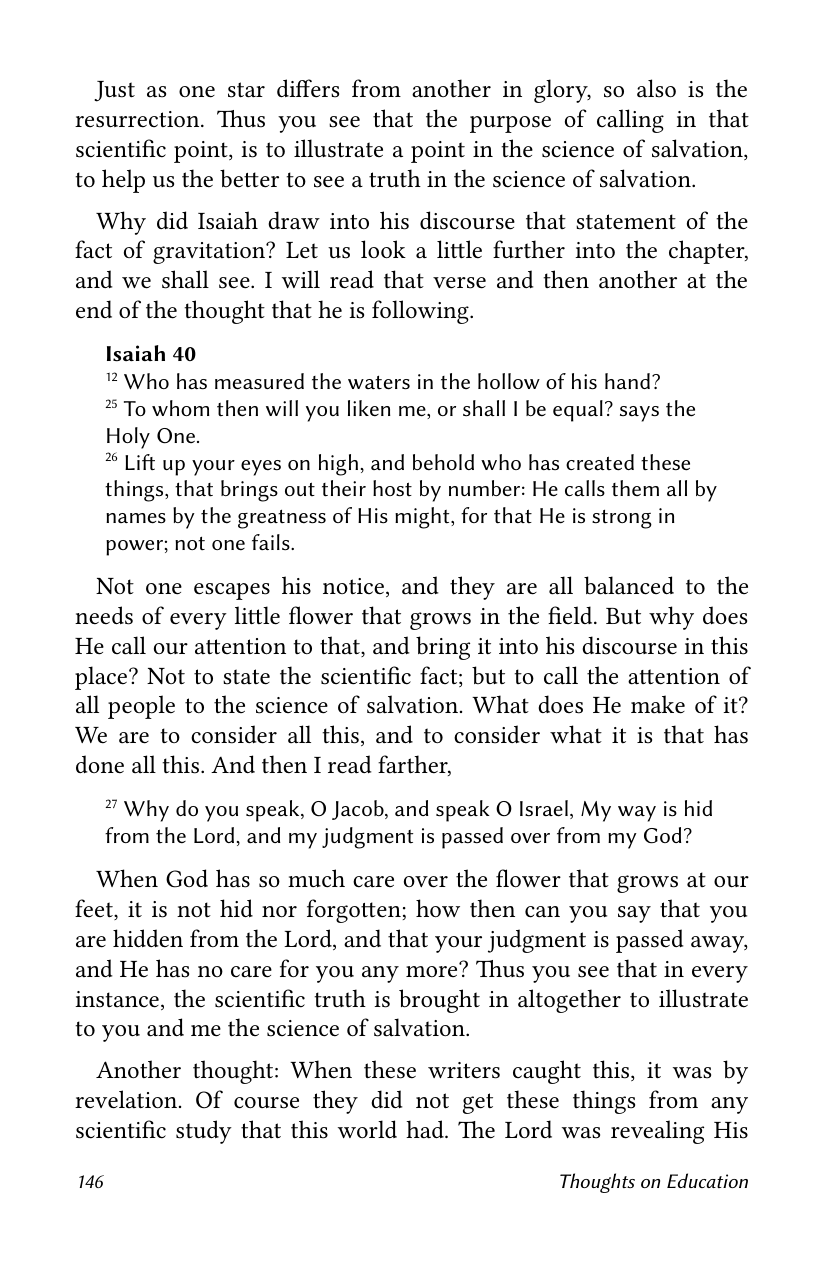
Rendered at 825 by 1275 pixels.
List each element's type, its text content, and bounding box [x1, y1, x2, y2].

text 26 Lift up your eyes on high, and behold who has created these things, that brings out their host by number: He calls them all by names by the greatness of His might, for that He is strong in power; not one fails. [105, 449, 720, 556]
text Another thought: When these writers caught this, it was by revelation. Of course they did not get these things from any scientific study that this world had. The Lord was revealing His [75, 1056, 750, 1145]
text Why did Isaiah draw into his discourse that statement of the fact of gravitation? Let us look a little further into the chapter, and we shall see. I will read that verse and then another at the end of the thought that he is following. [75, 207, 750, 325]
text When God has so much care over the flower that grows at our feet, it is not hid nor forgotten; how then can you say that you are hidden from the Lord, and that your judgment is passed away, and He has no care for you any more? Thus you see that in every instance, the scientific truth is brought in altogether to illustrate to you and me the science of salvation. [75, 865, 750, 1043]
text Isaiah 40 [105, 341, 750, 367]
text Just as one star differs from another in glory, so also is the resurrection. Thus you see that the purpose of calling in that scientific point, is to illustrate a point in the science of salvation, to help us the better to see a truth in the science of salvation. [75, 75, 750, 193]
text 12 Who has measured the waters in the hollow of his hand? [105, 369, 720, 395]
text 25 To whom then will you liken me, or shall I be equal? says the Holy One. [105, 396, 720, 449]
text Not one escapes his notice, and they are all balanced to the needs of every little flower that grows in the field. But why does He call our attention to that, and bring it into his discourse in this place? Not to state the scientific fact; but to call the attention of all people to the science of salvation. What does He make of it? We are to consider all this, and to consider what it is that has done all this. And then I read farther, [75, 572, 750, 780]
text 27 Why do you speak, O Jacob, and speak O Israel, My way is hid from the Lord, and my judgment is passed over from my God? [105, 796, 720, 849]
